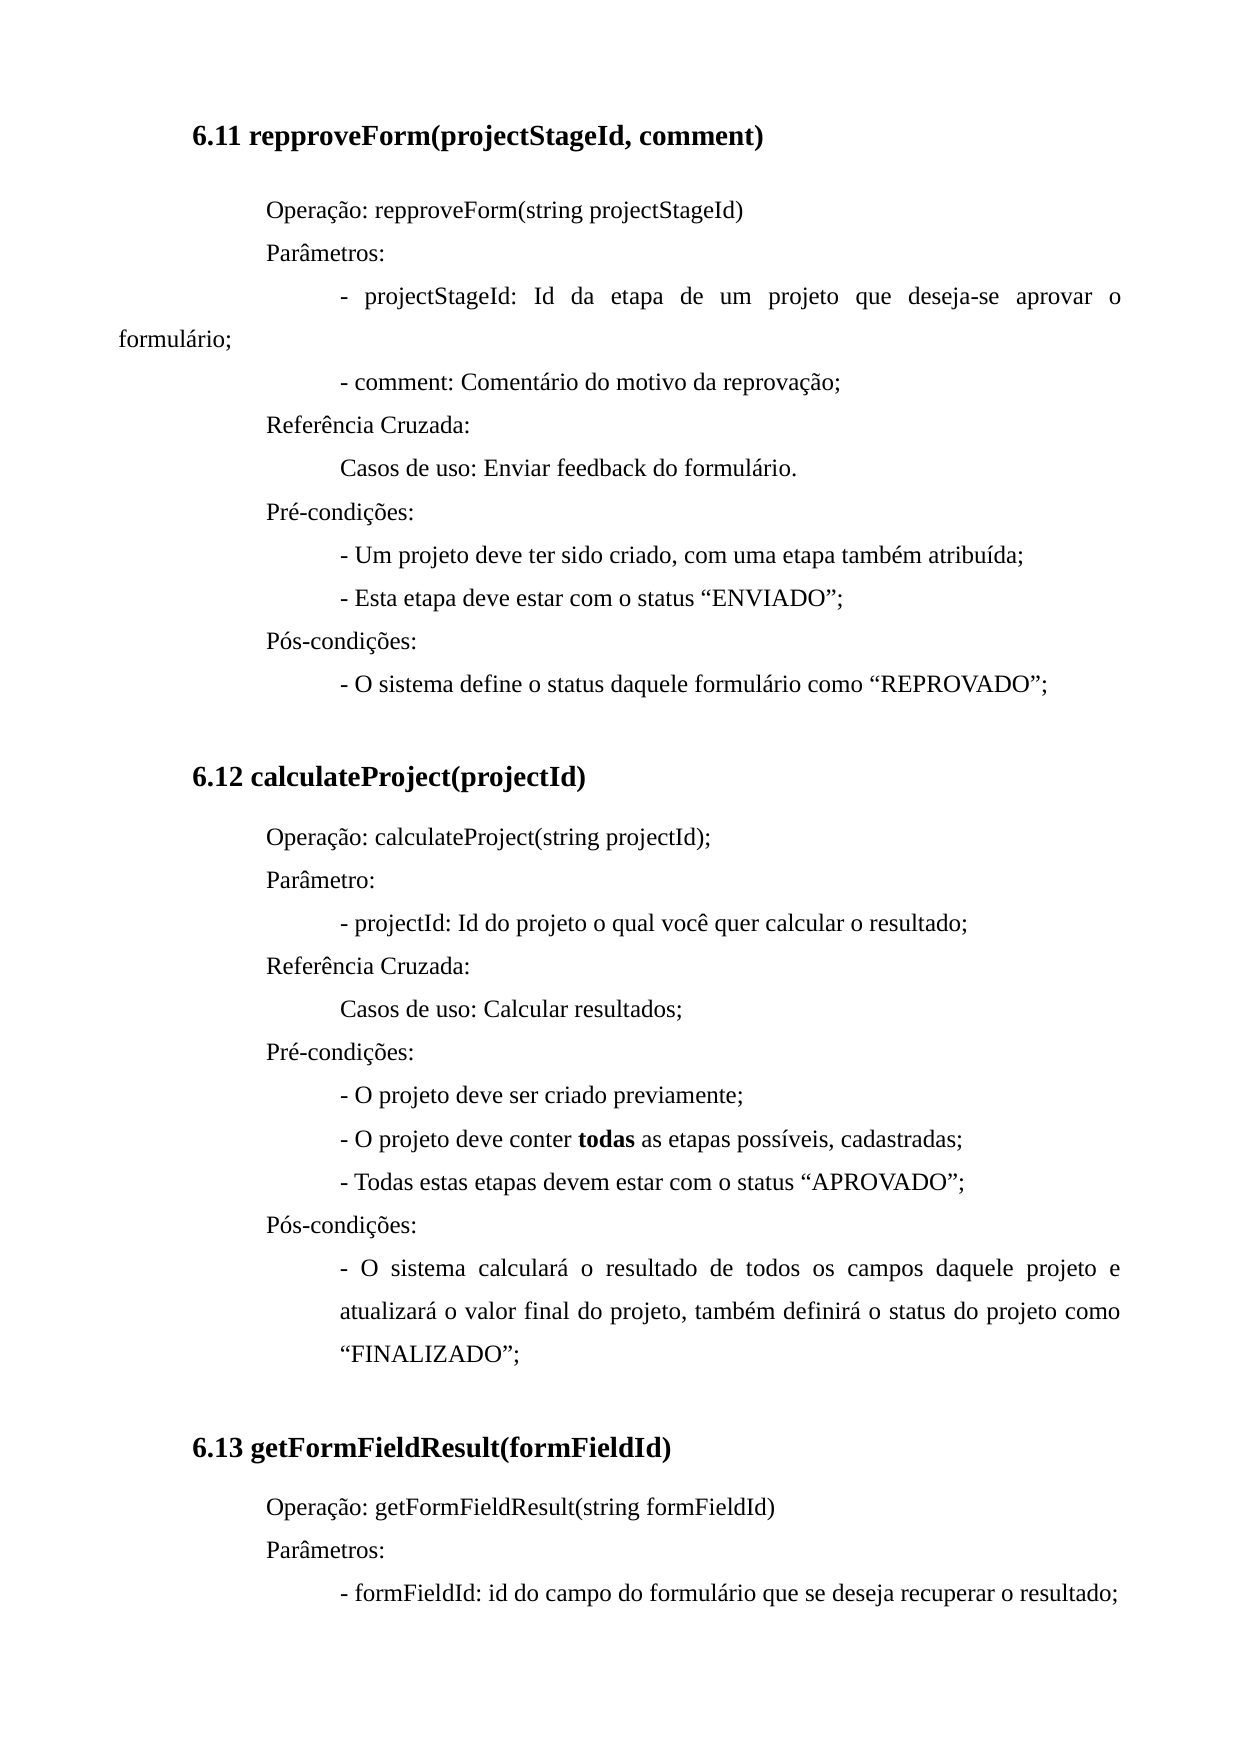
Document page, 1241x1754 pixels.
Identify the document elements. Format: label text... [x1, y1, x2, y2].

list Parâmetro: [177, 865, 1122, 894]
subtitle 6.11 repproveForm(projectStageId, comment) [118, 118, 1122, 152]
list Referência Cruzada: [177, 951, 1122, 980]
list Referência Cruzada: [177, 410, 1122, 439]
subtitle 6.12 calculateProject(projectId) [118, 759, 1122, 793]
list - O sistema define o status daquele formulário como “REPROVADO”; [118, 669, 1122, 698]
list Operação: calculateProject(string projectId); [118, 822, 1122, 851]
list Casos de uso: Enviar feedback do formulário. [118, 453, 1122, 482]
list Pós-condições: [177, 626, 1122, 655]
list - O projeto deve conter todas as etapas possíveis, cadastradas; [118, 1124, 1122, 1152]
list Pré-condições: [177, 497, 1122, 525]
list - O sistema calculará o resultado de todos os campos daquele projeto e atualizará o valor final do projeto, também definirá o status do projeto como “FINALIZADO”; [339, 1253, 1122, 1368]
list - comment: Comentário do motivo da reprovação; [118, 367, 1122, 396]
list - Todas estas etapas devem estar com o status “APROVADO”; [118, 1167, 1122, 1196]
list Pré-condições: [177, 1037, 1122, 1066]
list - O projeto deve ser criado previamente; [118, 1081, 1122, 1109]
list - Esta etapa deve estar com o status “ENVIADO”; [118, 583, 1122, 612]
list - projectStageId: Id da etapa de um projeto que deseja-se aprovar o formulário; [118, 281, 1122, 353]
list Parâmetros: [177, 1535, 1122, 1564]
list - formFieldId: id do campo do formulário que se deseja recuperar o resultado; [118, 1578, 1122, 1607]
subtitle 6.13 getFormFieldResult(formFieldId) [118, 1430, 1122, 1463]
list Operação: repproveForm(string projectStageId) [118, 195, 1122, 223]
list Parâmetros: [177, 238, 1122, 267]
list - Um projeto deve ter sido criado, com uma etapa também atribuída; [118, 540, 1122, 568]
list Casos de uso: Calcular resultados; [118, 994, 1122, 1023]
list - projectId: Id do projeto o qual você quer calcular o resultado; [118, 908, 1122, 937]
list Pós-condições: [177, 1210, 1122, 1239]
list Operação: getFormFieldResult(string formFieldId) [118, 1492, 1122, 1521]
